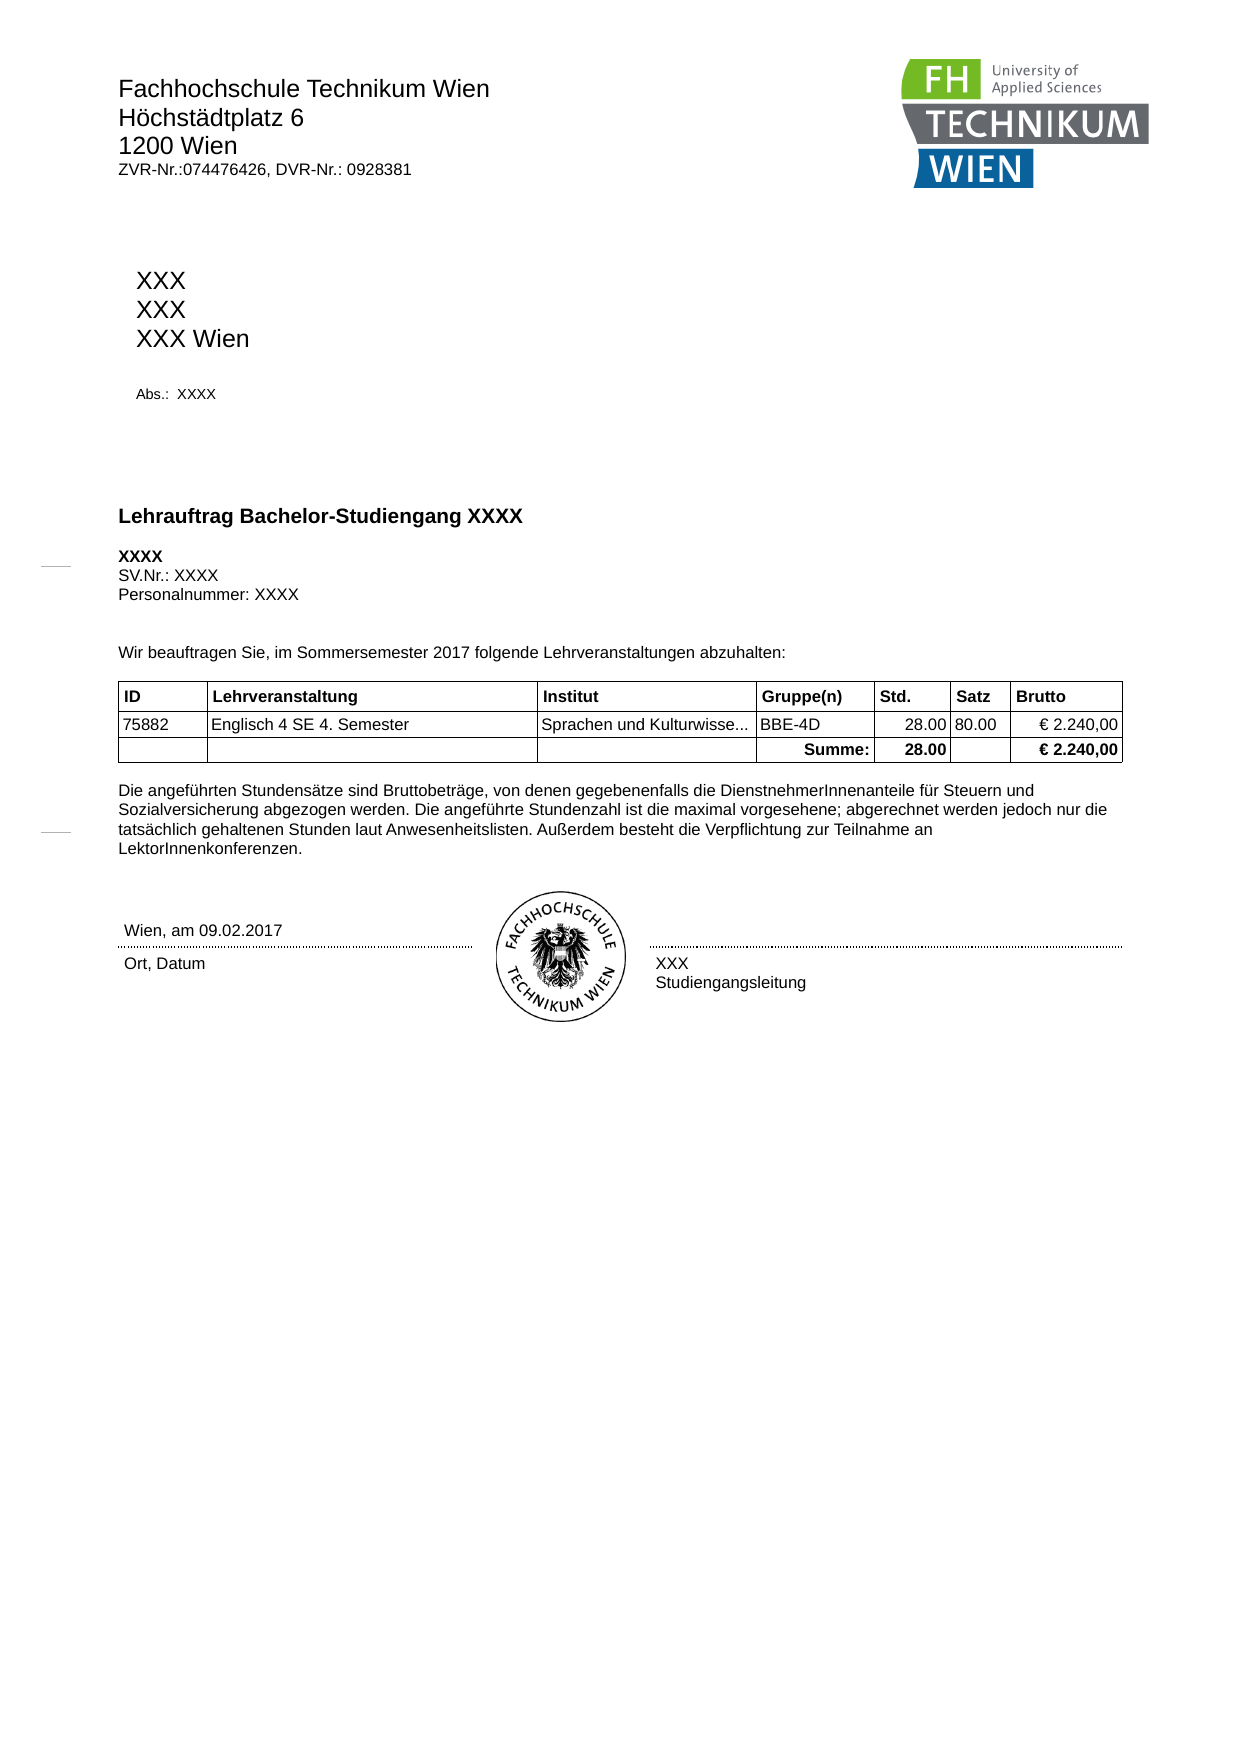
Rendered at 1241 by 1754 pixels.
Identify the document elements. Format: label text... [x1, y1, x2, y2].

table_header ID [119, 682, 207, 711]
table_header Institut [538, 682, 756, 711]
table_cell 75882 [119, 712, 207, 737]
table_cell Summe: [757, 738, 874, 762]
table_header [650, 858, 1122, 946]
table_cell BBE-4D [757, 712, 874, 737]
table_header [473, 858, 649, 946]
table_header Wien, am 09.02.2017 [118, 858, 472, 946]
text XXX [136, 266, 591, 295]
picture [496, 891, 626, 1022]
text SV.Nr.: XXXX [118, 566, 1122, 585]
table_header Brutto [1011, 682, 1122, 711]
table_cell Sprachen und Kulturwisse... [538, 712, 756, 737]
table_cell € 2.240,00 [1011, 738, 1122, 762]
table_cell [951, 738, 1010, 762]
text Die angeführten Stundensätze sind Bruttobeträge, von denen gegebenenfalls die DienstnehmerInnenanteile für Steuern und Sozialversicherung abgezogen werden. Die angeführte Stundenzahl ist die maximal vorgesehene; abgerechnet werden jedoch nur die tatsächlich gehaltenen Stunden laut Anwesenheitslisten. Außerdem besteht die Verpflichtung zur Teilnahme an LektorInnenkonferenzen. [118, 781, 1122, 858]
text XXX Wien [136, 324, 591, 352]
table_cell XXX Studiengangsleitung [650, 946, 1122, 998]
table_cell 80.00 [951, 712, 1010, 737]
table_cell 28.00 [875, 738, 950, 762]
table_header Gruppe(n) [757, 682, 874, 711]
text Personalnummer: XXXX [118, 585, 1122, 604]
table_header Std. [875, 682, 950, 711]
table_cell [473, 946, 496, 998]
table_cell [119, 738, 207, 762]
text Abs.: XXXX [136, 386, 591, 403]
table_header Lehrveranstaltung [208, 682, 537, 711]
table_cell Englisch 4 SE 4. Semester [208, 712, 537, 737]
table_cell 28.00 [875, 712, 950, 737]
picture [901, 59, 1149, 188]
text XXX [136, 295, 591, 324]
table_cell [626, 946, 649, 998]
text Lehrauftrag Bachelor-Studiengang XXXX [118, 503, 1122, 527]
table_cell [208, 738, 537, 762]
text Wir beauftragen Sie, im Sommersemester 2017 folgende Lehrveranstaltungen abzuhalten: [118, 642, 1122, 662]
table_header Satz [951, 682, 1010, 711]
table_cell Ort, Datum [118, 946, 472, 998]
table_cell € 2.240,00 [1011, 712, 1122, 737]
text XXXX [118, 547, 1122, 566]
table_cell [538, 738, 756, 762]
